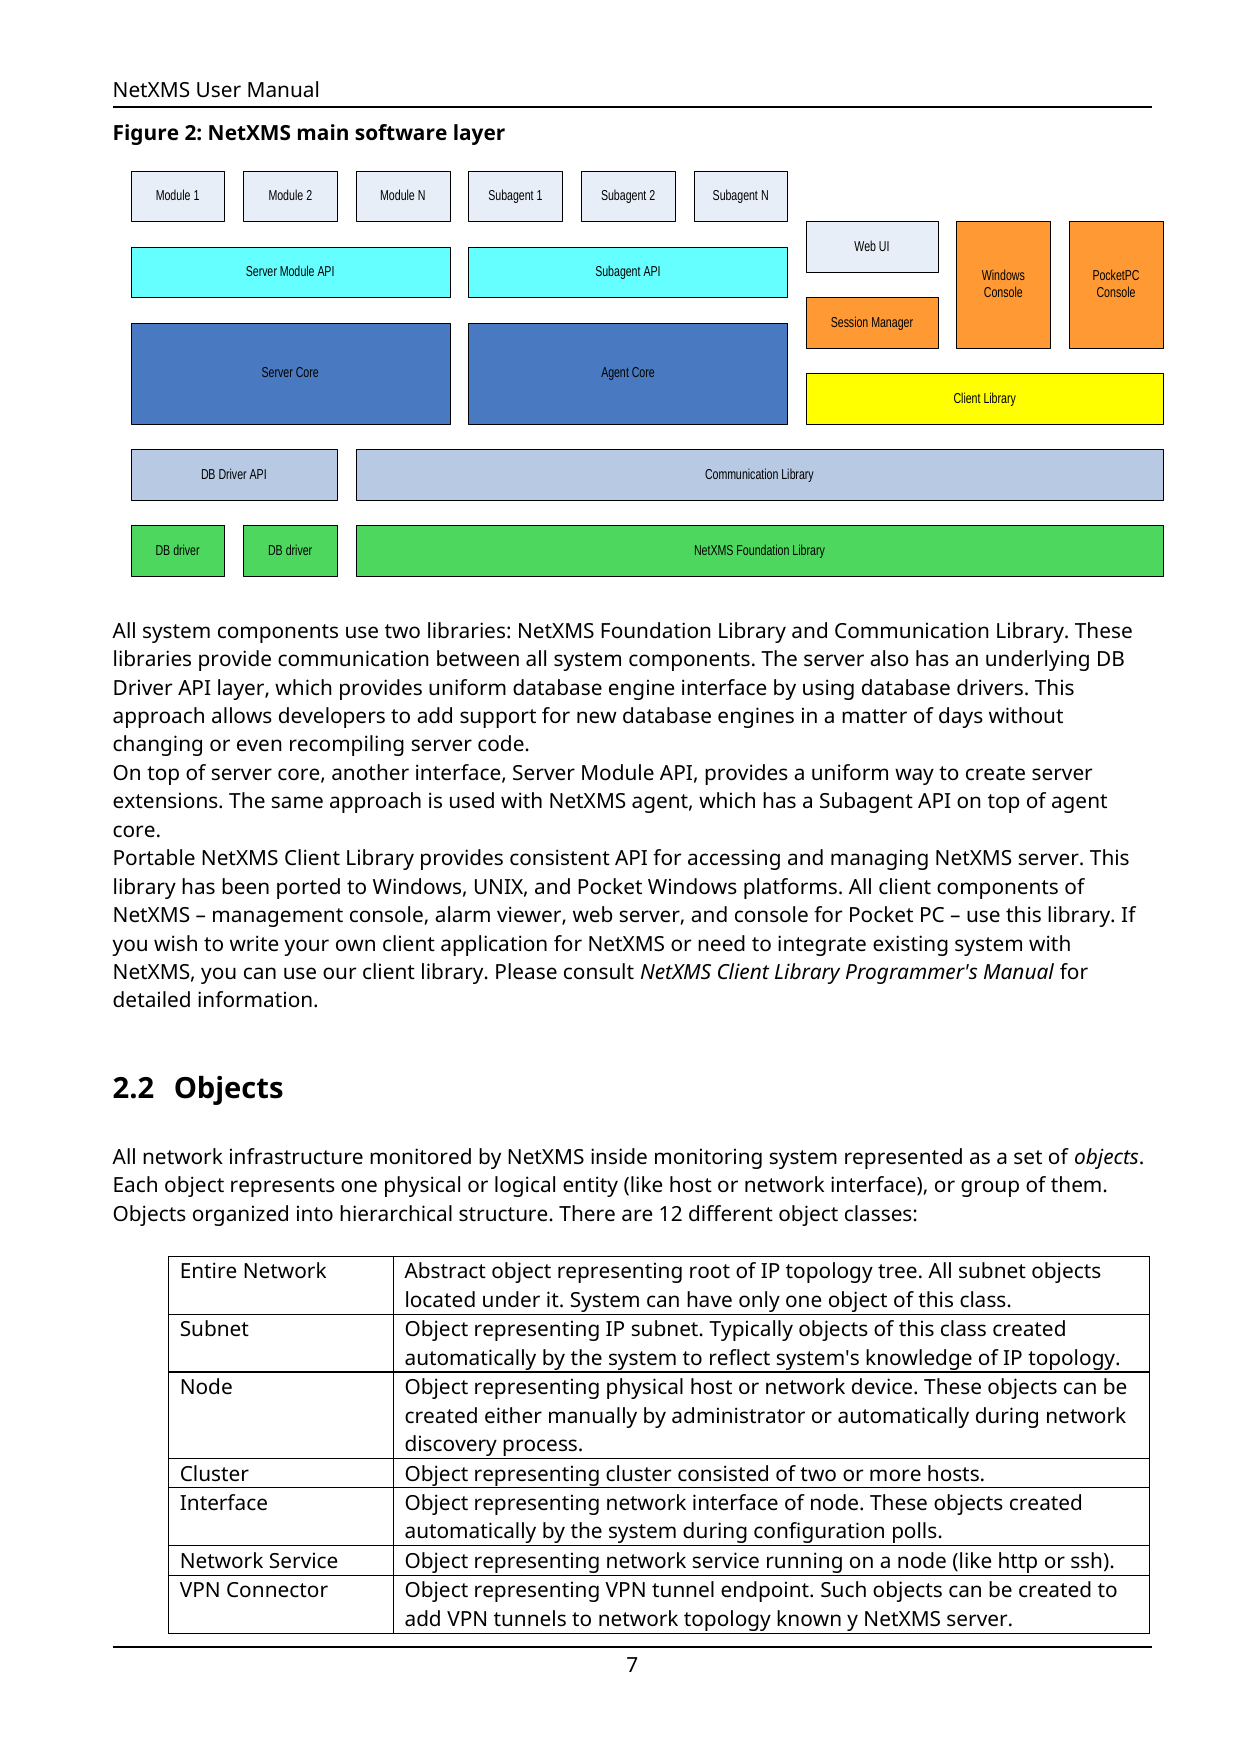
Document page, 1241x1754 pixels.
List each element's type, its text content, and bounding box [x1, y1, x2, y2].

table_cell Object representing cluster consisted of two or more hosts. [394, 1459, 1149, 1487]
table_cell Object representing network service running on a node (like http or ssh). [394, 1546, 1149, 1574]
table_cell Subnet [169, 1315, 393, 1371]
table_cell Cluster [169, 1459, 393, 1487]
subtitle Objects [112, 1067, 1152, 1107]
table_header Entire Network [169, 1257, 393, 1313]
text On top of server core, another interface, Server Module API, provides a uniform way to create server extensions. The same approach is used with NetXMS agent, which has a Subagent API on top of agent core. [112, 758, 1152, 843]
text Portable NetXMS Client Library provides consistent API for accessing and managing NetXMS server. This library has been ported to Windows, UNIX, and Pocket Windows platforms. All client components of NetXMS – management console, alarm viewer, web server, and console for Pocket PC – use this library. If you wish to write your own client application for NetXMS or need to integrate existing system with NetXMS, you can use our client library. Please consult NetXMS Client Library Programmer's Manual for detailed information. [112, 843, 1152, 1014]
table_cell Network Service [169, 1546, 393, 1574]
table_cell Interface [169, 1488, 393, 1545]
table_cell Object representing network interface of node. These objects created automatically by the system during configuration polls. [394, 1488, 1149, 1545]
table_cell Object representing IP subnet. Typically objects of this class created automatically by the system to reflect system's knowledge of IP topology. [394, 1315, 1149, 1371]
text All system components use two libraries: NetXMS Foundation Library and Communication Library. These libraries provide communication between all system components. The server also has an underlying DB Driver API layer, which provides uniform database engine interface by using database drivers. This approach allows developers to add support for new database engines in a matter of days without changing or even recompiling server code. [112, 616, 1152, 758]
table_cell VPN Connector [169, 1576, 393, 1632]
text Figure 2: NetXMS main software layer [112, 118, 1152, 147]
table_cell Node [169, 1373, 393, 1458]
table_cell Object representing VPN tunnel endpoint. Such objects can be created to add VPN tunnels to network topology known y NetXMS server. [394, 1576, 1149, 1632]
text All network infrastructure monitored by NetXMS inside monitoring system represented as a set of objects. Each object represents one physical or logical entity (like host or network interface), or group of them. Objects organized into hierarchical structure. There are 12 different object classes: [112, 1142, 1152, 1227]
table_cell Object representing physical host or network device. These objects can be created either manually by administrator or automatically during network discovery process. [394, 1373, 1149, 1458]
table_header Abstract object representing root of IP topology tree. All subnet objects located under it. System can have only one object of this class. [394, 1257, 1149, 1313]
